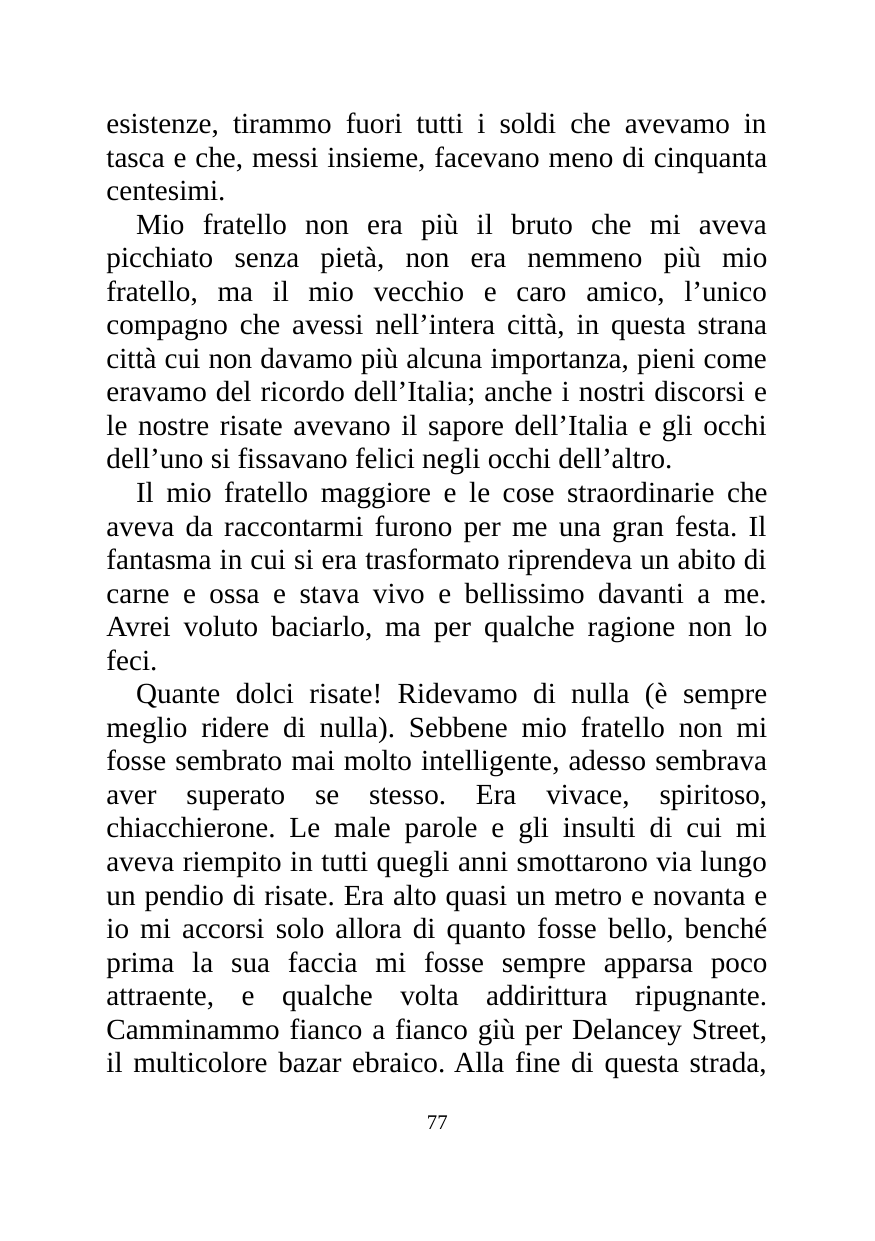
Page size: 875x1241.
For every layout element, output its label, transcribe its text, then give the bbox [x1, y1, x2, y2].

text esistenze, tirammo fuori tutti i soldi che avevamo in tasca e che, messi insieme, facevano meno di cinquanta centesimi. [106, 106, 768, 207]
text Il mio fratello maggiore e le cose straordinarie che aveva da raccontarmi furono per me una gran festa. Il fantasma in cui si era trasformato riprendeva un abito di carne e ossa e stava vivo e bellissimo davanti a me. Avrei voluto baciarlo, ma per qualche ragione non lo feci. [106, 475, 768, 676]
text Quante dolci risate! Ridevamo di nulla (è sempre meglio ridere di nulla). Sebbene mio fratello non mi fosse sembrato mai molto intelligente, adesso sembrava aver superato se stesso. Era vivace, spiritoso, chiacchierone. Le male parole e gli insulti di cui mi aveva riempito in tutti quegli anni smottarono via lungo un pendio di risate. Era alto quasi un metro e novanta e io mi accorsi solo allora di quanto fosse bello, benché prima la sua faccia mi fosse sempre apparsa poco attraente, e qualche volta addirittura ripugnante. Camminammo fianco a fianco giù per Delancey Street, il multicolore bazar ebraico. Alla fine di questa strada, [106, 676, 768, 1079]
text Mio fratello non era più il bruto che mi aveva picchiato senza pietà, non era nemmeno più mio fratello, ma il mio vecchio e caro amico, l’unico compagno che avessi nell’intera città, in questa strana città cui non davamo più alcuna importanza, pieni come eravamo del ricordo dell’Italia; anche i nostri discorsi e le nostre risate avevano il sapore dell’Italia e gli occhi dell’uno si fissavano felici negli occhi dell’altro. [106, 207, 768, 475]
